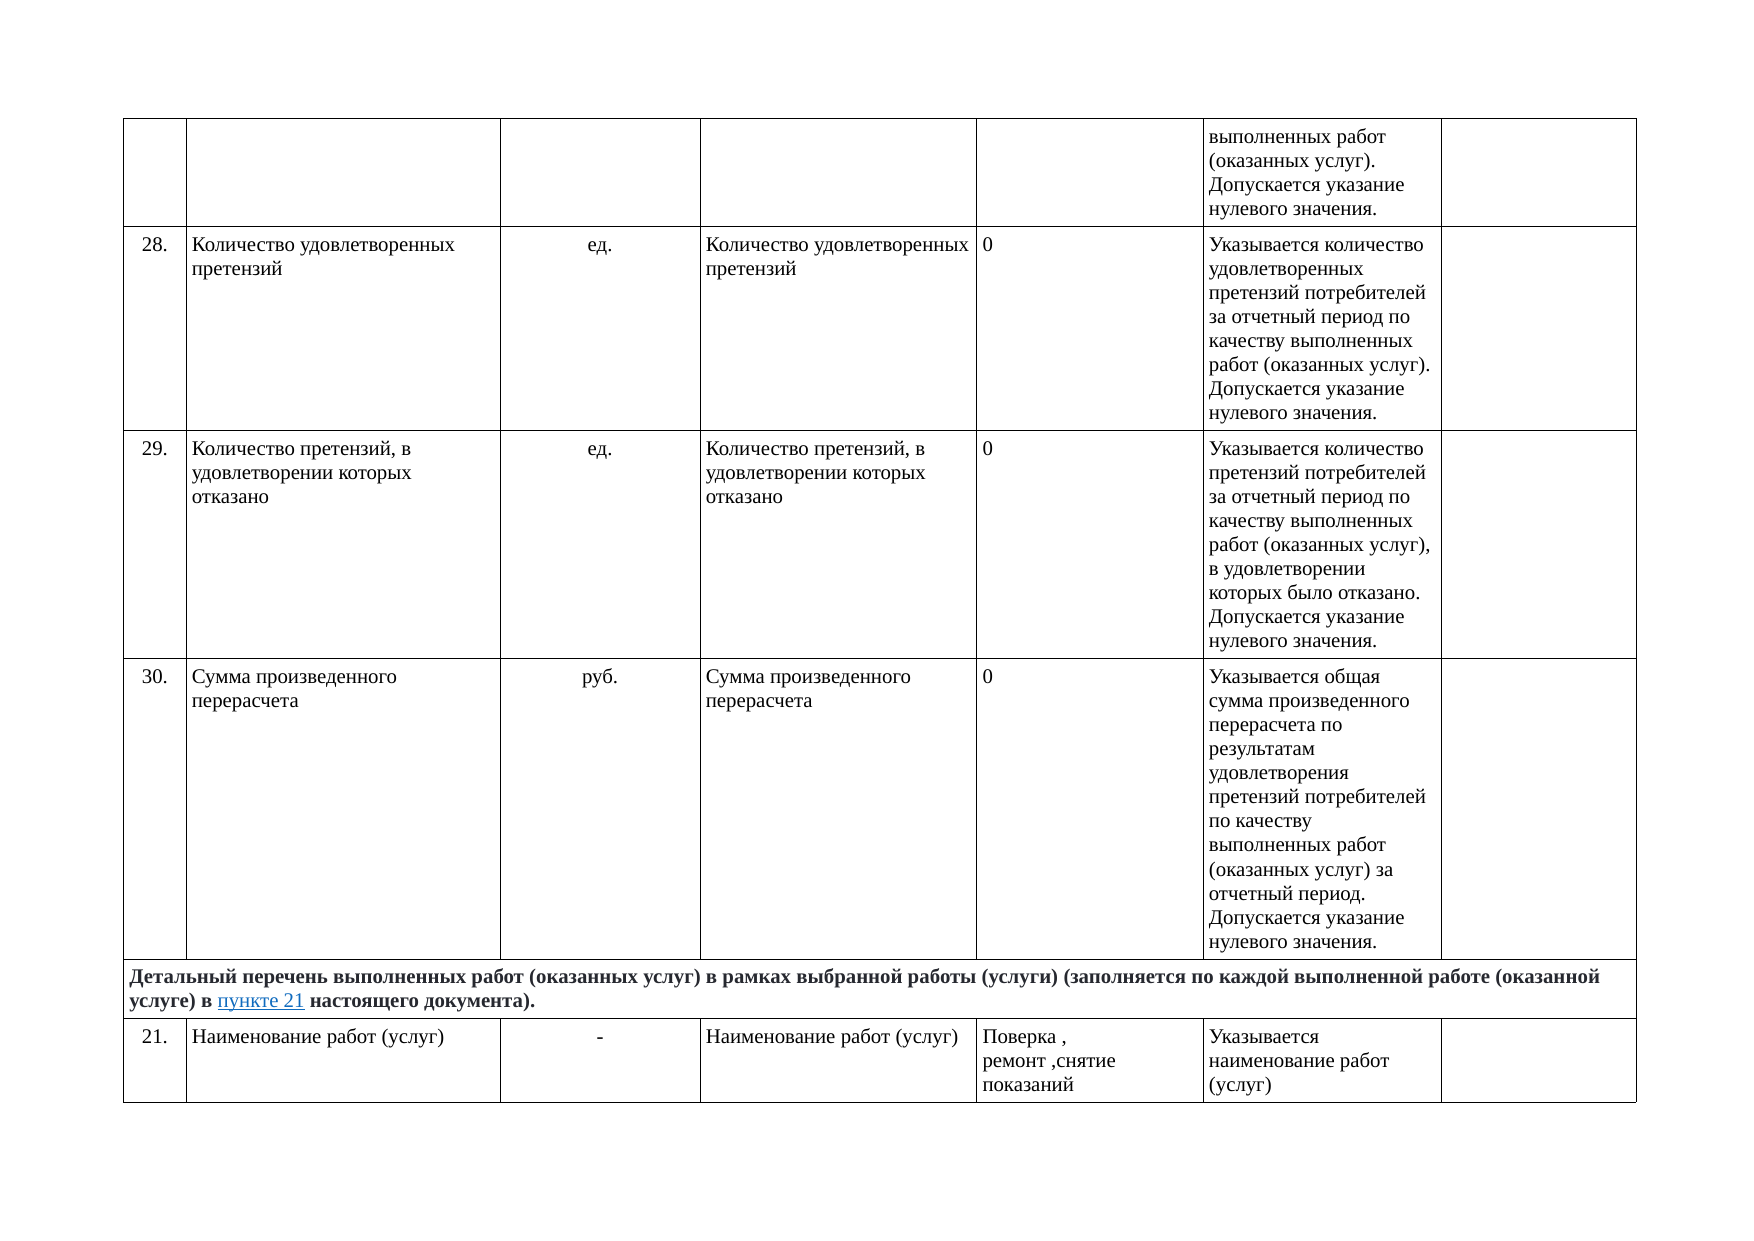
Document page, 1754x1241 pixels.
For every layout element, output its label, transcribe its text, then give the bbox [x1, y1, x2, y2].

table_cell Детальный перечень выполненных работ (оказанных услуг) в рамках выбранной работы (услуги) (заполняется по каждой выполненной работе (оказанной услуге) в пункте 21 настоящего документа). [124, 960, 1636, 1018]
table_cell Количество удовлетворенных претензий [701, 227, 976, 430]
table_cell Количество претензий, в удовлетворении которых отказано [187, 431, 500, 658]
table_cell ед. [501, 431, 700, 658]
table_cell 0 [977, 227, 1203, 430]
table_cell [501, 119, 700, 226]
table_cell Указывается количество претензий потребителей за отчетный период по качеству выполненных работ (оказанных услуг), в удовлетворении которых было отказано. Допускается указание нулевого значения. [1204, 431, 1441, 658]
table_cell [1442, 227, 1636, 430]
table_cell Количество удовлетворенных претензий [187, 227, 500, 430]
table_cell Количество претензий, в удовлетворении которых отказано [701, 431, 976, 658]
table_cell Наименование работ (услуг) [701, 1019, 976, 1102]
table_cell [701, 119, 976, 226]
table_cell Указывается наименование работ (услуг) [1204, 1019, 1441, 1102]
table_cell Сумма произведенного перерасчета [187, 659, 500, 958]
table_cell выполненных работ (оказанных услуг). Допускается указание нулевого значения. [1204, 119, 1441, 226]
table_cell [1442, 119, 1636, 226]
table_cell 28. [124, 227, 186, 430]
table_cell [1442, 431, 1636, 658]
table_cell 0 [977, 431, 1203, 658]
table_cell - [501, 1019, 700, 1102]
table_cell [124, 119, 186, 226]
table_cell Поверка , ремонт ,снятие показаний [977, 1019, 1203, 1102]
table_cell 0 [977, 659, 1203, 958]
table_cell [977, 119, 1203, 226]
table_cell Сумма произведенного перерасчета [701, 659, 976, 958]
table_cell [187, 119, 500, 226]
table_cell [1442, 659, 1636, 958]
table_cell 29. [124, 431, 186, 658]
table_cell ед. [501, 227, 700, 430]
table_cell 21. [124, 1019, 186, 1102]
table_cell Указывается общая сумма произведенного перерасчета по результатам удовлетворения претензий потребителей по качеству выполненных работ (оказанных услуг) за отчетный период. Допускается указание нулевого значения. [1204, 659, 1441, 958]
table_cell Указывается количество удовлетворенных претензий потребителей за отчетный период по качеству выполненных работ (оказанных услуг). Допускается указание нулевого значения. [1204, 227, 1441, 430]
table_cell 30. [124, 659, 186, 958]
table_cell [1442, 1019, 1636, 1102]
table_cell руб. [501, 659, 700, 958]
table_cell Наименование работ (услуг) [187, 1019, 500, 1102]
